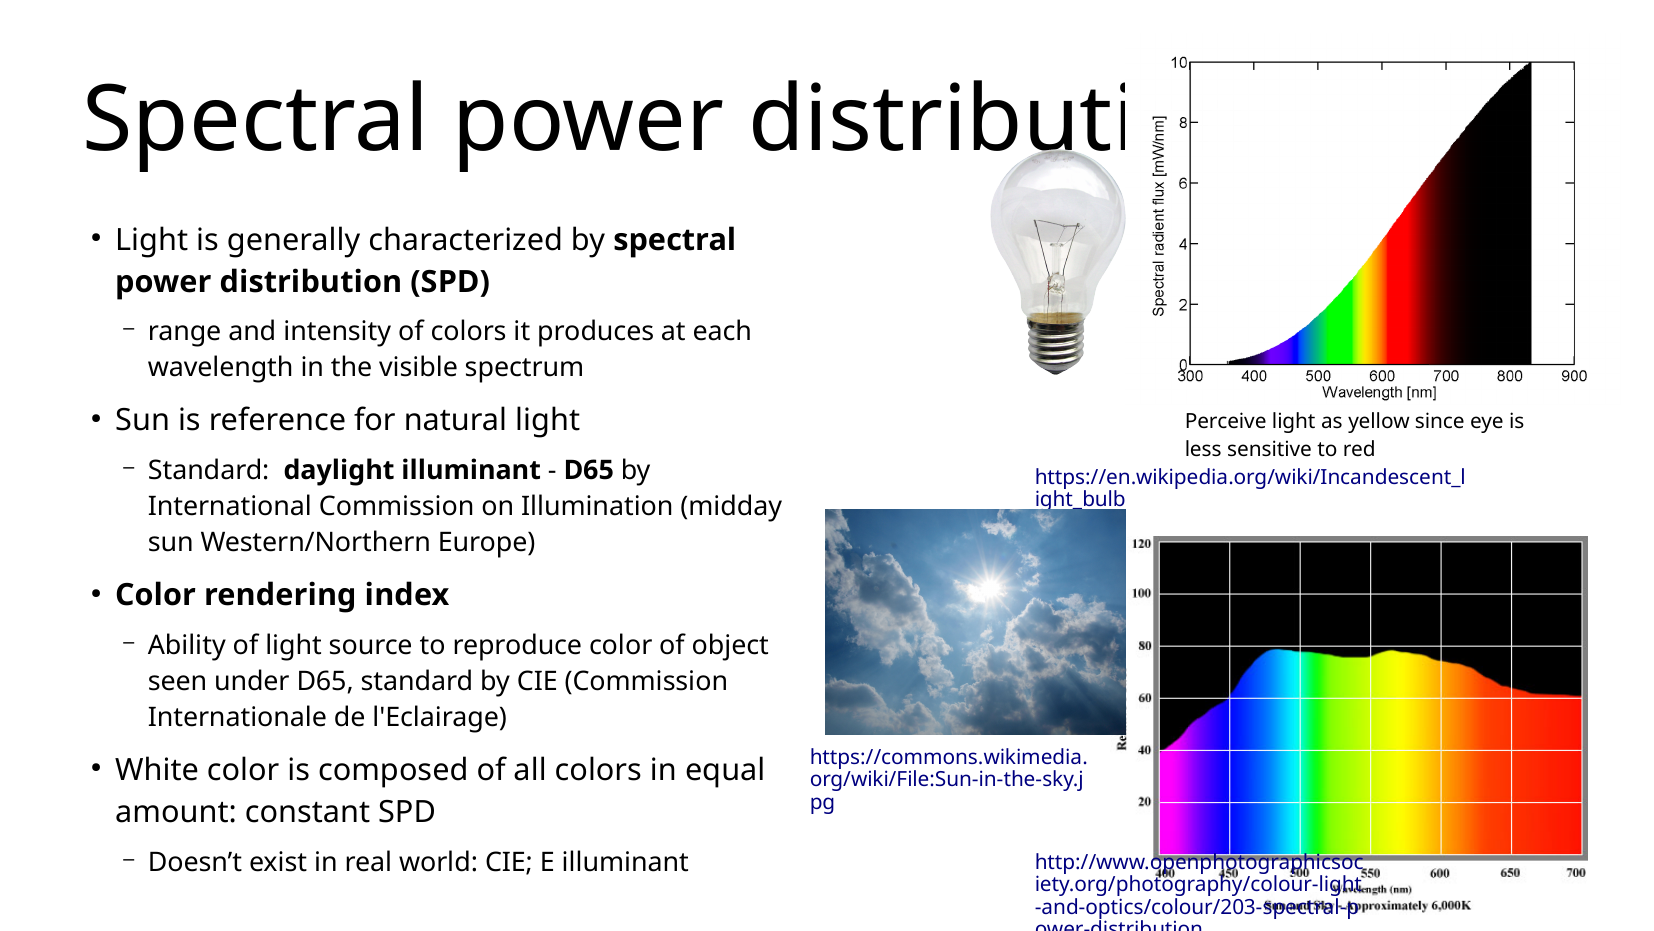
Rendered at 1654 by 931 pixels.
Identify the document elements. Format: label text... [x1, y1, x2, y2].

picture [1281, 881, 1288, 890]
text_box http://www.openphotographicsociety.org/photography/colour-light-and-optics/colour/203-spectral-power-distribution [1020, 840, 1381, 881]
text_box https://en.wikipedia.org/wiki/Incandescent_light_bulb [1020, 454, 1486, 496]
picture [1144, 881, 1151, 890]
title Spectral power distribution [82, 37, 1125, 193]
text_box https://commons.wikimedia.org/wiki/File:Sun-in-the-sky.jpg [795, 735, 1111, 776]
picture [1294, 881, 1299, 890]
picture [1332, 881, 1338, 890]
picture [1234, 881, 1239, 889]
picture [1164, 881, 1171, 890]
text_box Perceive light as yellow since eye is less sensitive to red [1170, 398, 1561, 466]
picture [1263, 881, 1270, 890]
list Light is generally characterized by spectral power distribution (SPD) range and intensity of colors it produces at each wavelength in the visible spectrum Sun is reference for natural light Standard: daylight illuminant - D65 by International Commission on Illumination (midday sun Western/Northern Europe) Color rendering index Ability of light source to reproduce color of object seen under D65, standard by CIE (Commission Internationale de l'Eclairage) White color is composed of all colors in equal amount: constant SPD Doesn’t exist in real world: CIE; E illuminant [82, 217, 796, 901]
picture [990, 33, 1621, 406]
picture [825, 509, 1588, 916]
picture [1176, 881, 1182, 890]
